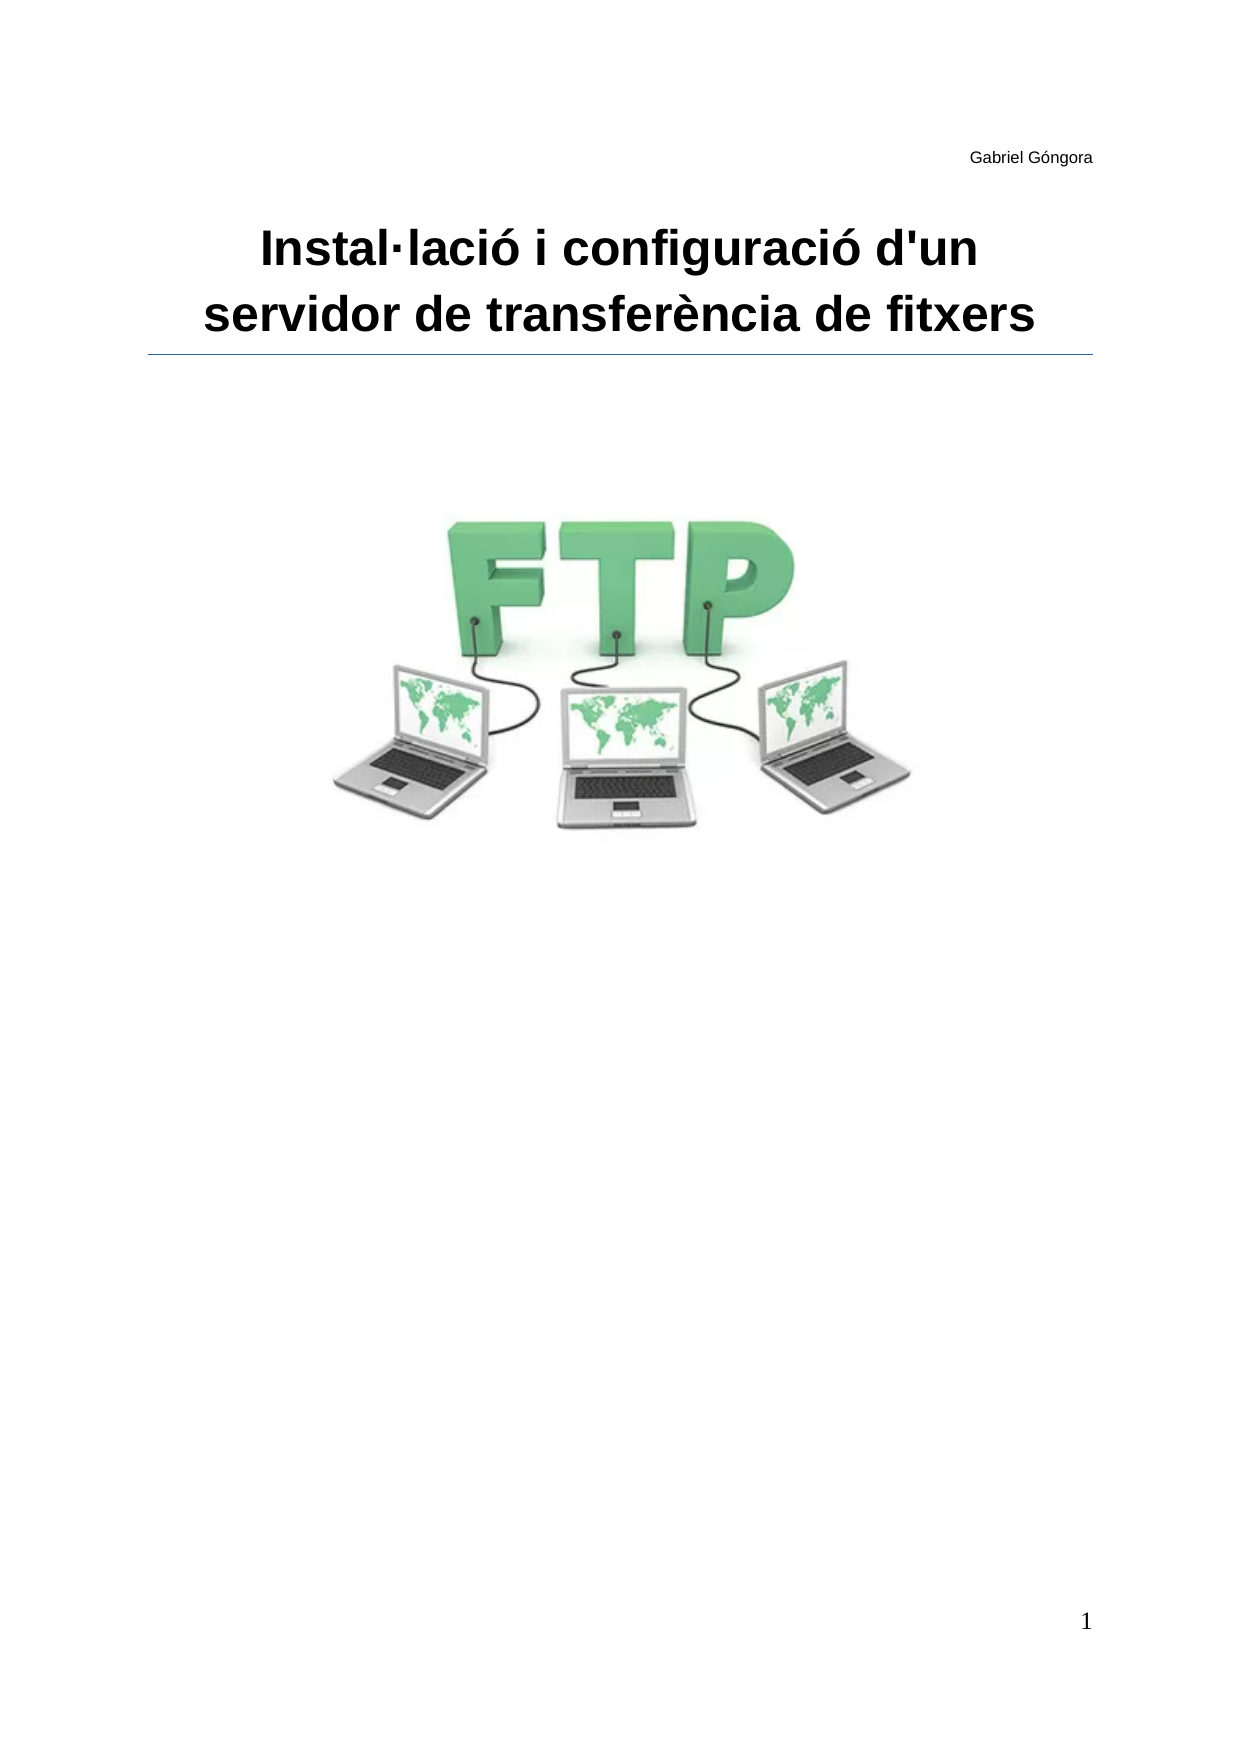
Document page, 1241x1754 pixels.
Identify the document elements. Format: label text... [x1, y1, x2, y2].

text Instal·lació i configuració d'un servidor de transferència de fitxers [148, 207, 1093, 354]
picture [307, 428, 933, 898]
